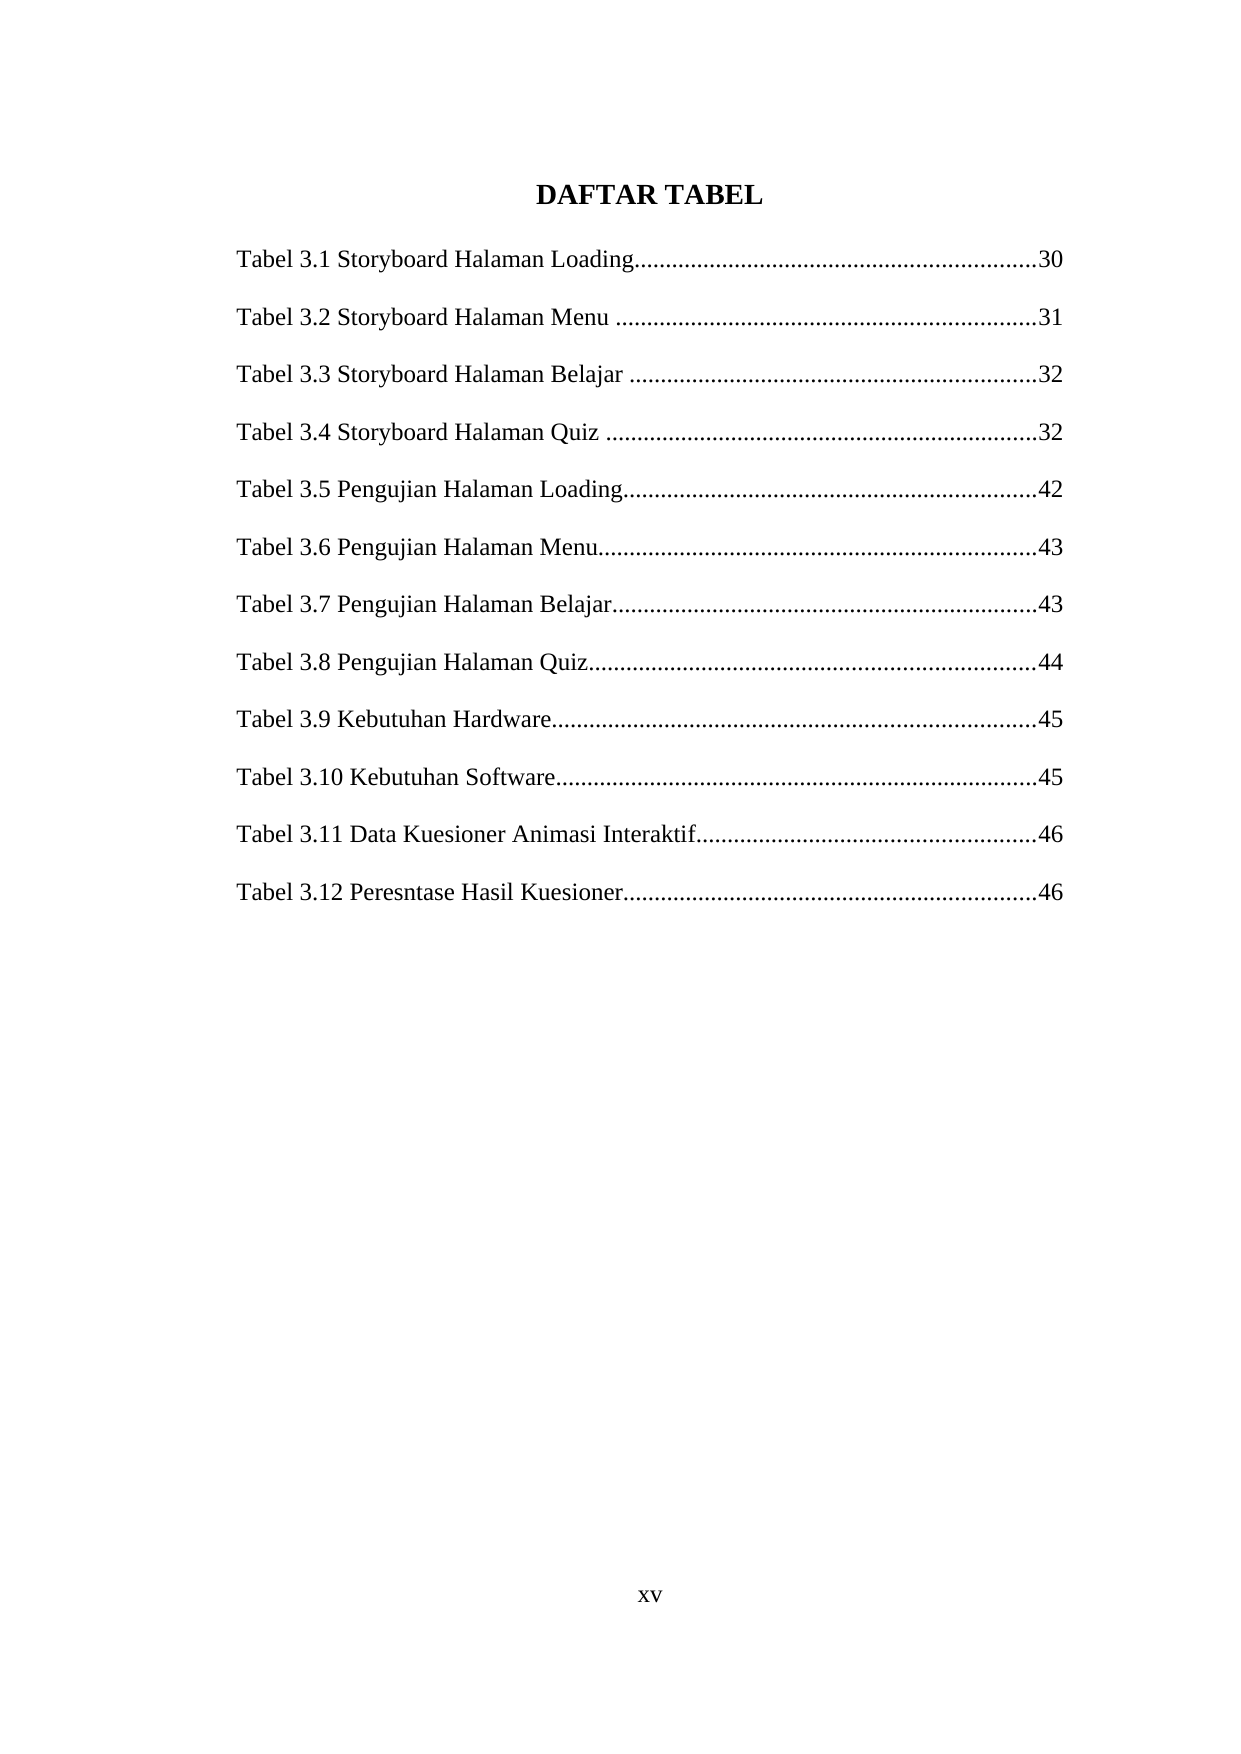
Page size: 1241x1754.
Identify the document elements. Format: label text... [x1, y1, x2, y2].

text Tabel 3.8 Pengujian Halaman Quiz 44 [236, 647, 1063, 676]
text Tabel 3.12 Peresntase Hasil Kuesioner 46 [236, 877, 1063, 906]
text Tabel 3.10 Kebutuhan Software 45 [236, 762, 1063, 791]
text Tabel 3.11 Data Kuesioner Animasi Interaktif 46 [236, 819, 1063, 848]
text Tabel 3.3 Storyboard Halaman Belajar 32 [236, 359, 1063, 388]
text Tabel 3.5 Pengujian Halaman Loading 42 [236, 474, 1063, 503]
text Tabel 3.6 Pengujian Halaman Menu 43 [236, 532, 1063, 561]
text Tabel 3.9 Kebutuhan Hardware 45 [236, 704, 1063, 733]
text Tabel 3.7 Pengujian Halaman Belajar 43 [236, 589, 1063, 618]
text Tabel 3.1 Storyboard Halaman Loading 30 [236, 244, 1063, 273]
subtitle DAFTAR TABEL [236, 177, 1063, 211]
text Tabel 3.2 Storyboard Halaman Menu 31 [236, 302, 1063, 331]
text Tabel 3.4 Storyboard Halaman Quiz 32 [236, 417, 1063, 446]
